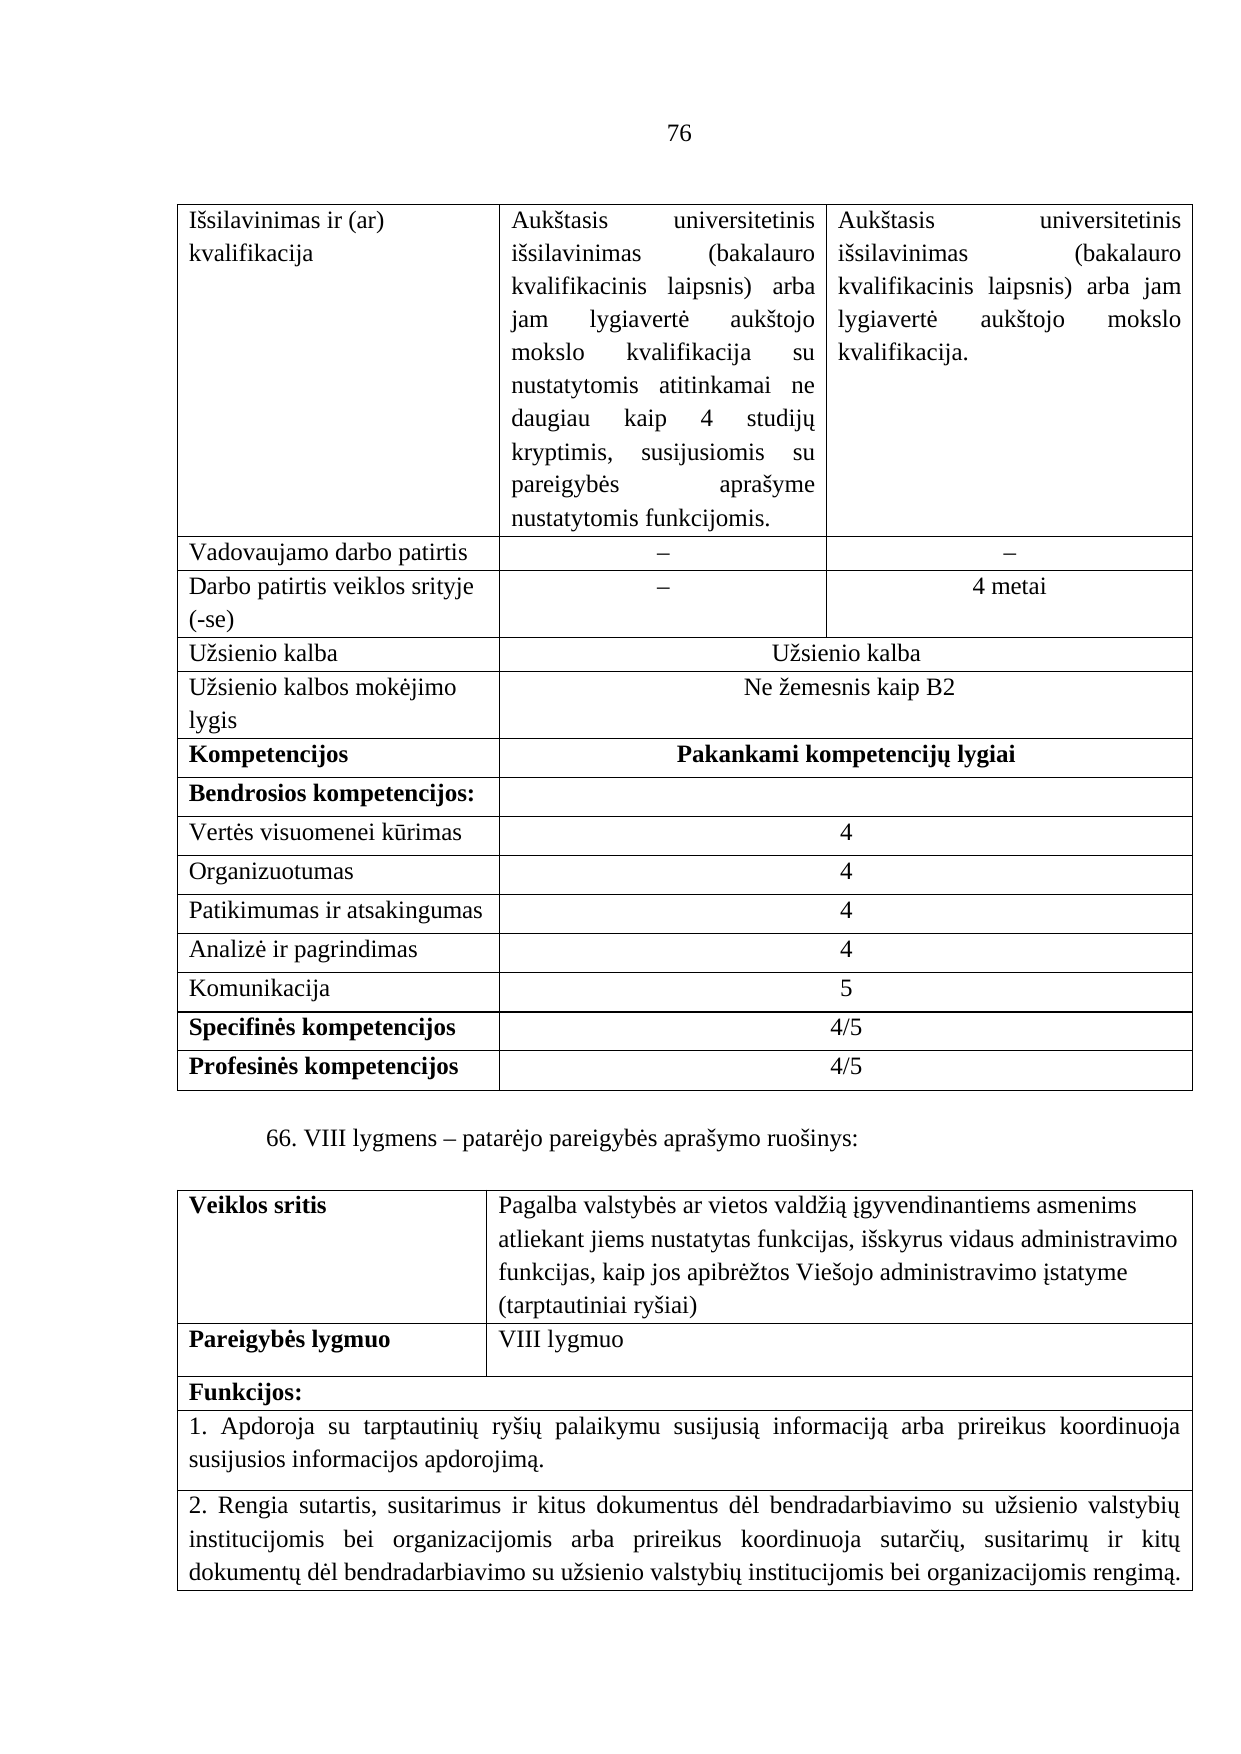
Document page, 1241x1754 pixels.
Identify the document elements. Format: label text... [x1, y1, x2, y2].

table_cell Bendrosios kompetencijos: [178, 778, 499, 816]
table_cell Užsienio kalba [178, 638, 499, 671]
table_cell Patikimumas ir atsakingumas [178, 895, 499, 933]
table_cell 4/5 [500, 1013, 1192, 1050]
table_cell 4 [500, 856, 1192, 894]
table_cell – [500, 571, 826, 637]
table_header Pagalba valstybės ar vietos valdžią įgyvendinantiems asmenims atliekant jiems nustatytas funkcijas, išskyrus vidaus administravimo funkcijas, kaip jos apibrėžtos Viešojo administravimo įstatyme (tarptautiniai ryšiai) [487, 1191, 1192, 1323]
table_cell Užsienio kalba [500, 638, 1192, 671]
table_cell Pareigybės lygmuo [178, 1324, 486, 1376]
table_cell Komunikacija [178, 973, 499, 1011]
table_cell 4 [500, 817, 1192, 855]
table_cell Specifinės kompetencijos [178, 1013, 499, 1050]
table_cell 5 [500, 973, 1192, 1011]
table_cell 4 [500, 934, 1192, 972]
table_cell – [827, 537, 1192, 570]
table_cell Išsilavinimas ir (ar) kvalifikacija [178, 205, 499, 536]
table_cell 4 metai [827, 571, 1192, 637]
table_cell Analizė ir pagrindimas [178, 934, 499, 972]
table_cell Darbo patirtis veiklos srityje (-se) [178, 571, 499, 637]
text 66. VIII lygmens – patarėjo pareigybės aprašymo ruošinys: [177, 1123, 1181, 1152]
table_cell [500, 778, 1192, 816]
table_cell 4/5 [500, 1051, 1192, 1089]
table_cell Pakankami kompetencijų lygiai [500, 739, 1192, 777]
table_cell – [500, 537, 826, 570]
table_cell Užsienio kalbos mokėjimo lygis [178, 672, 499, 738]
table_header Veiklos sritis [178, 1191, 486, 1323]
table_cell Ne žemesnis kaip B2 [500, 672, 1192, 738]
table_cell Profesinės kompetencijos [178, 1051, 499, 1089]
table_cell Vadovaujamo darbo patirtis [178, 537, 499, 570]
table_cell Aukštasis universitetinis išsilavinimas (bakalauro kvalifikacinis laipsnis) arba jam lygiavertė aukštojo mokslo kvalifikacija. [827, 205, 1192, 536]
table_cell Vertės visuomenei kūrimas [178, 817, 499, 855]
table_cell Aukštasis universitetinis išsilavinimas (bakalauro kvalifikacinis laipsnis) arba jam lygiavertė aukštojo mokslo kvalifikacija su nustatytomis atitinkamai ne daugiau kaip 4 studijų kryptimis, susijusiomis su pareigybės aprašyme nustatytomis funkcijomis. [500, 205, 826, 536]
table_cell 1. Apdoroja su tarptautinių ryšių palaikymu susijusią informaciją arba prireikus koordinuoja susijusios informacijos apdorojimą. [178, 1411, 1192, 1489]
table_cell VIII lygmuo [487, 1324, 1192, 1376]
table_cell Kompetencijos [178, 739, 499, 777]
table_cell 4 [500, 895, 1192, 933]
table_cell 2. Rengia sutartis, susitarimus ir kitus dokumentus dėl bendradarbiavimo su užsienio valstybių institucijomis bei organizacijomis arba prireikus koordinuoja sutarčių, susitarimų ir kitų dokumentų dėl bendradarbiavimo su užsienio valstybių institucijomis bei organizacijomis rengimą. [178, 1491, 1192, 1590]
table_cell Organizuotumas [178, 856, 499, 894]
table_cell Funkcijos: [178, 1377, 1192, 1410]
